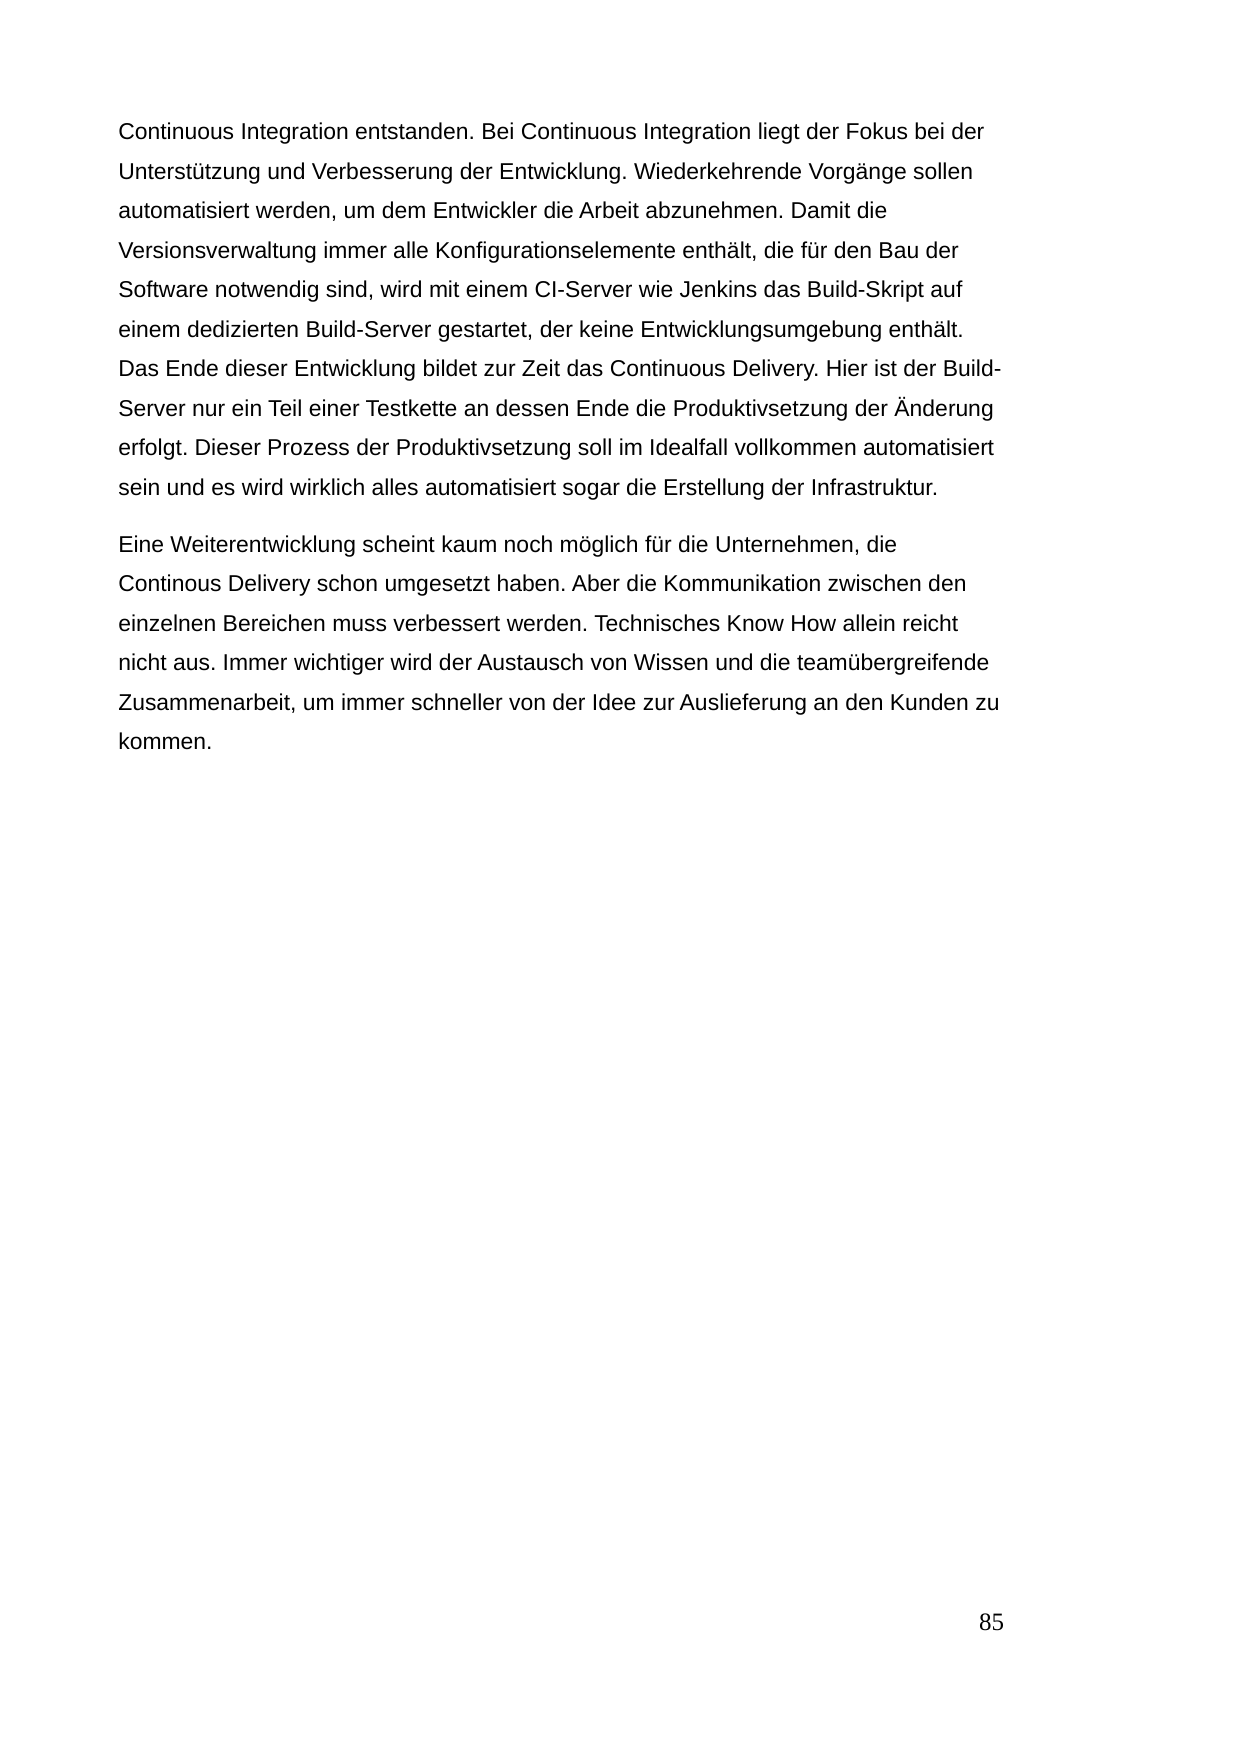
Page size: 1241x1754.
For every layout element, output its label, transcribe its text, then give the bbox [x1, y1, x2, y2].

text Continuous Integration entstanden. Bei Continuous Integration liegt der Fokus bei der Unterstützung und Verbesserung der Entwicklung. Wiederkehrende Vorgänge sollen automatisiert werden, um dem Entwickler die Arbeit abzunehmen. Damit die Versionsverwaltung immer alle Konfigurationselemente enthält, die für den Bau der Software notwendig sind, wird mit einem CI-Server wie Jenkins das Build-Skript auf einem dedizierten Build-Server gestartet, der keine Entwicklungsumgebung enthält. Das Ende dieser Entwicklung bildet zur Zeit das Continuous Delivery. Hier ist der Build-Server nur ein Teil einer Testkette an dessen Ende die Produktivsetzung der Änderung erfolgt. Dieser Prozess der Produktivsetzung soll im Idealfall vollkommen automatisiert sein und es wird wirklich alles automatisiert sogar die Erstellung der Infrastruktur. [118, 118, 1004, 500]
text Eine Weiterentwicklung scheint kaum noch möglich für die Unternehmen, die Continous Delivery schon umgesetzt haben. Aber die Kommunikation zwischen den einzelnen Bereichen muss verbessert werden. Technisches Know How allein reicht nicht aus. Immer wichtiger wird der Austausch von Wissen und die teamübergreifende Zusammenarbeit, um immer schneller von der Idee zur Auslieferung an den Kunden zu kommen. [118, 531, 1004, 754]
